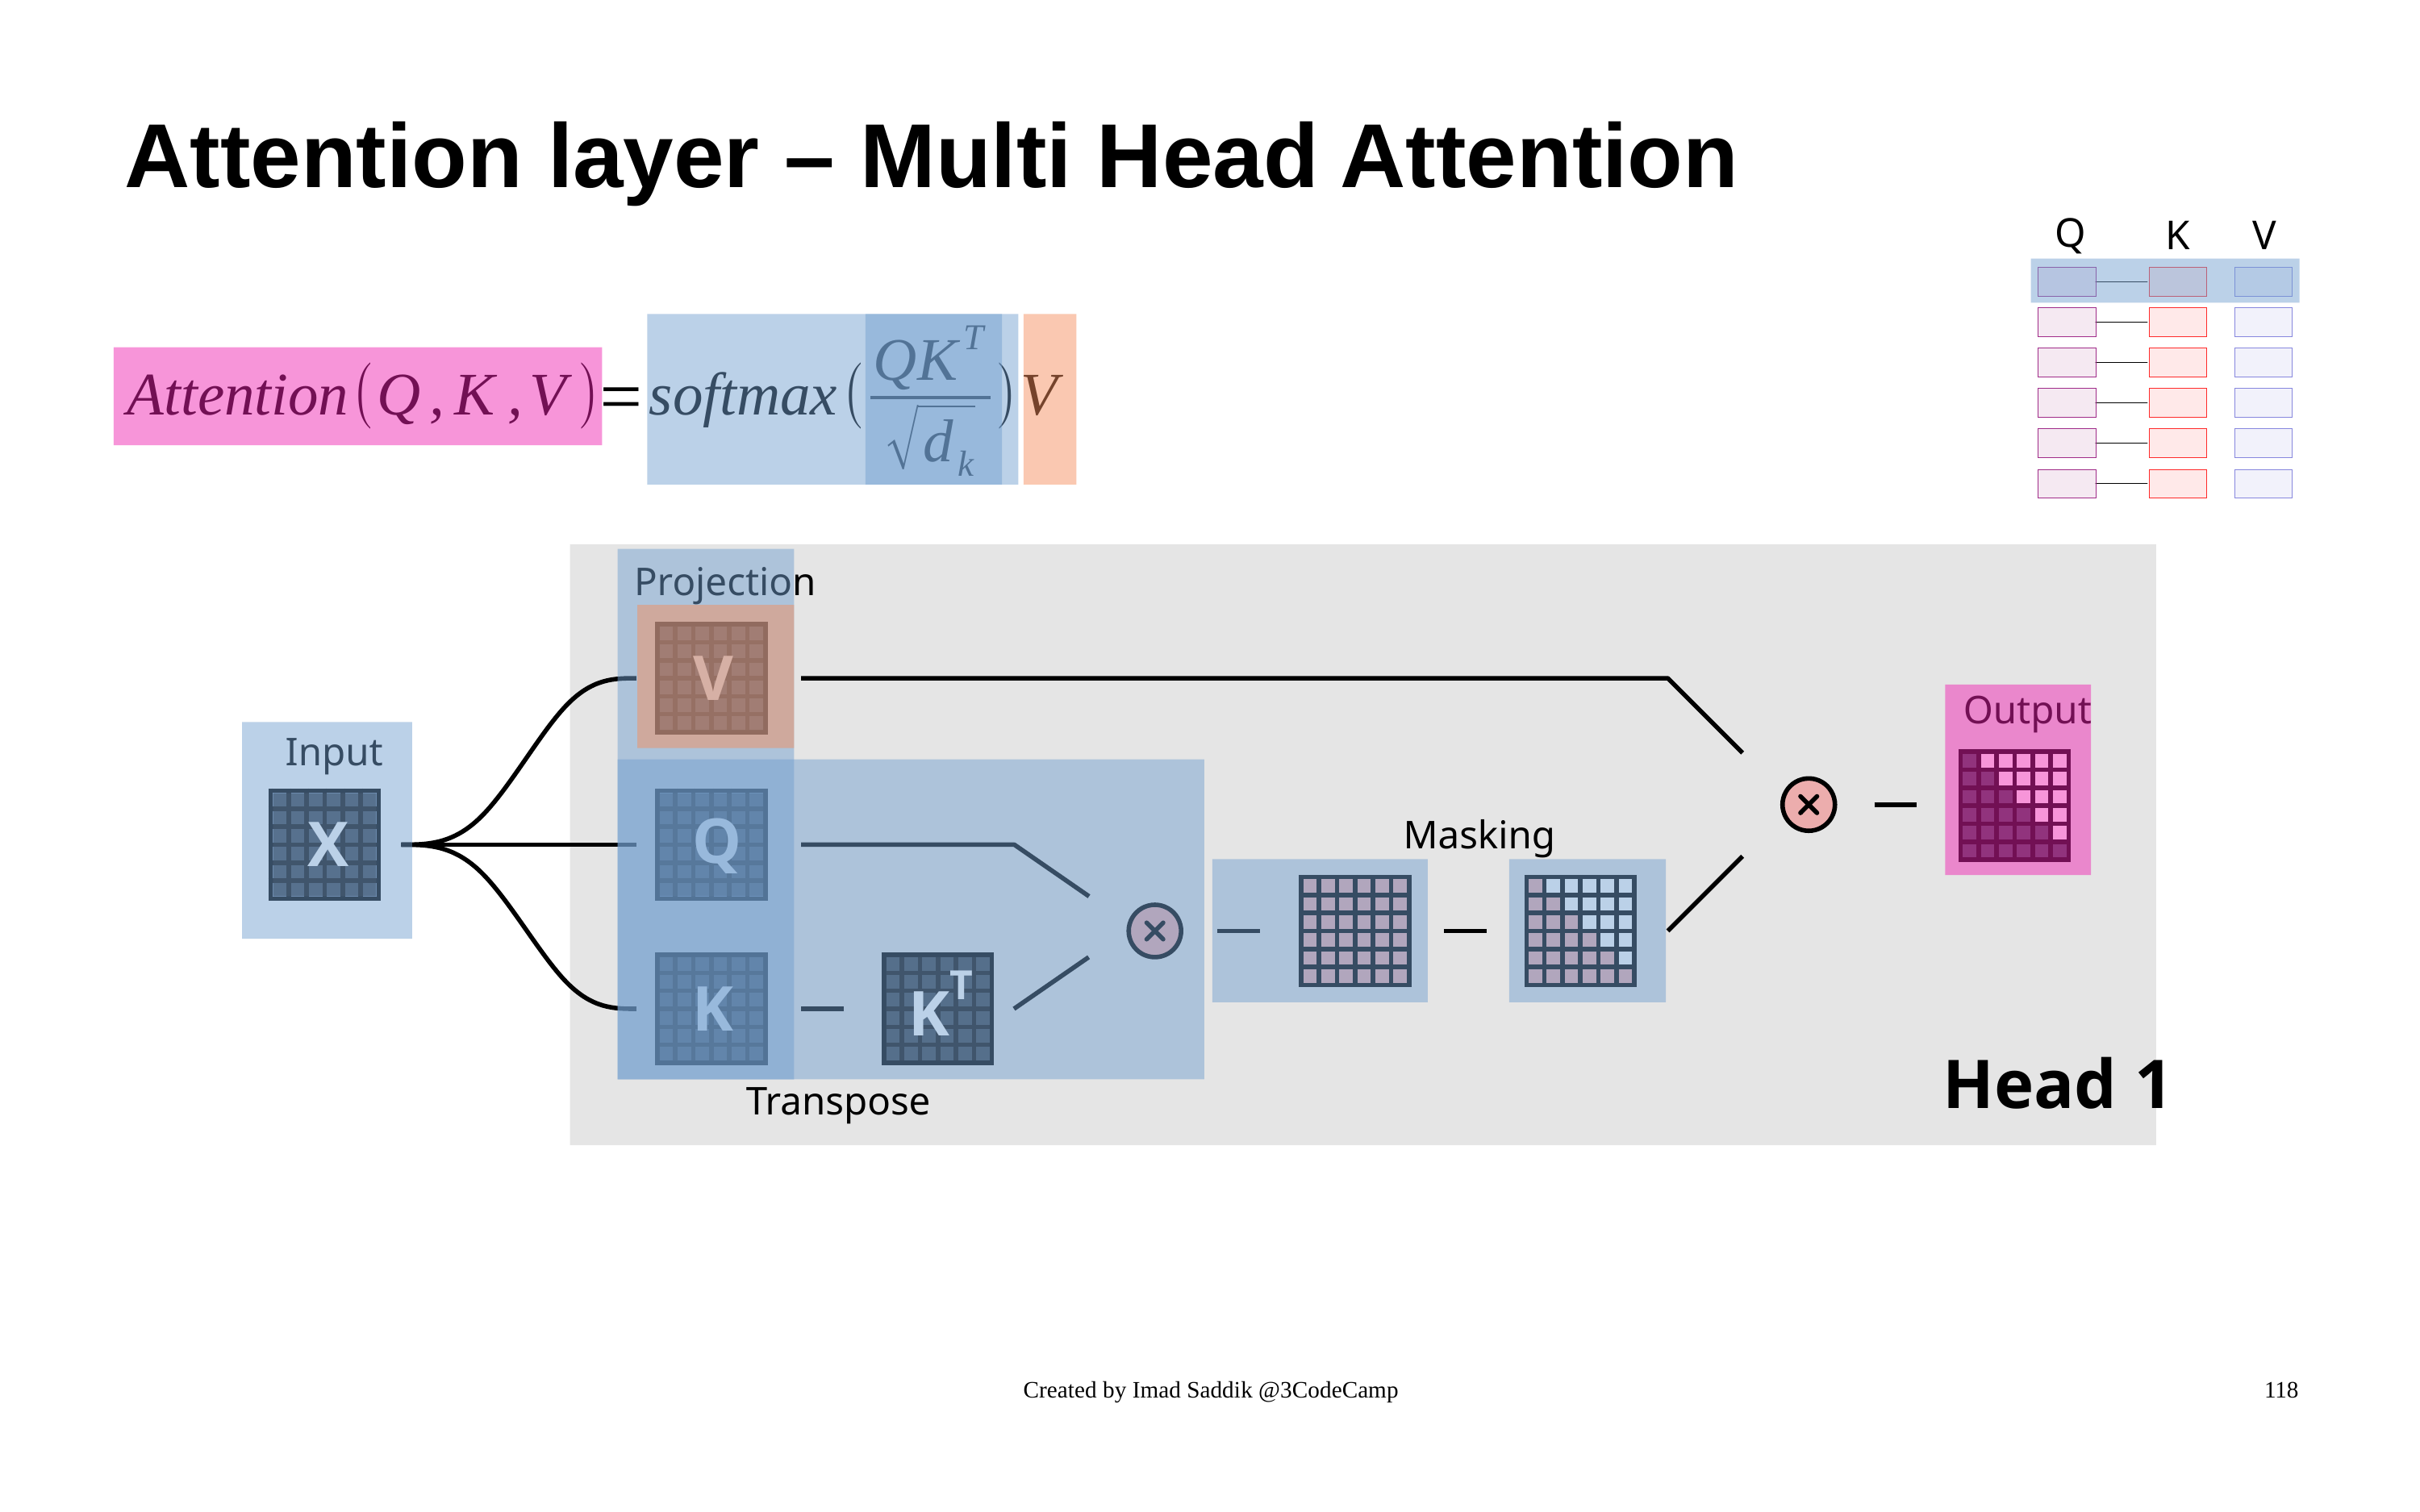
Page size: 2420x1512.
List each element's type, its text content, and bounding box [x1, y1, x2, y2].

text_box [2030, 258, 2300, 303]
chart [1019, 317, 1023, 485]
picture [240, 177, 2347, 1167]
text_box [1023, 314, 1077, 485]
text_box [617, 548, 1204, 1080]
text_box [1945, 684, 2092, 876]
text_box [1212, 859, 1428, 1002]
text_box [113, 347, 603, 446]
text_box [242, 722, 412, 939]
text_box [1508, 859, 1667, 1002]
text_box Attention layer – Multi Head Attention [112, 61, 1937, 251]
text_box [647, 314, 1019, 485]
chart [121, 317, 647, 485]
